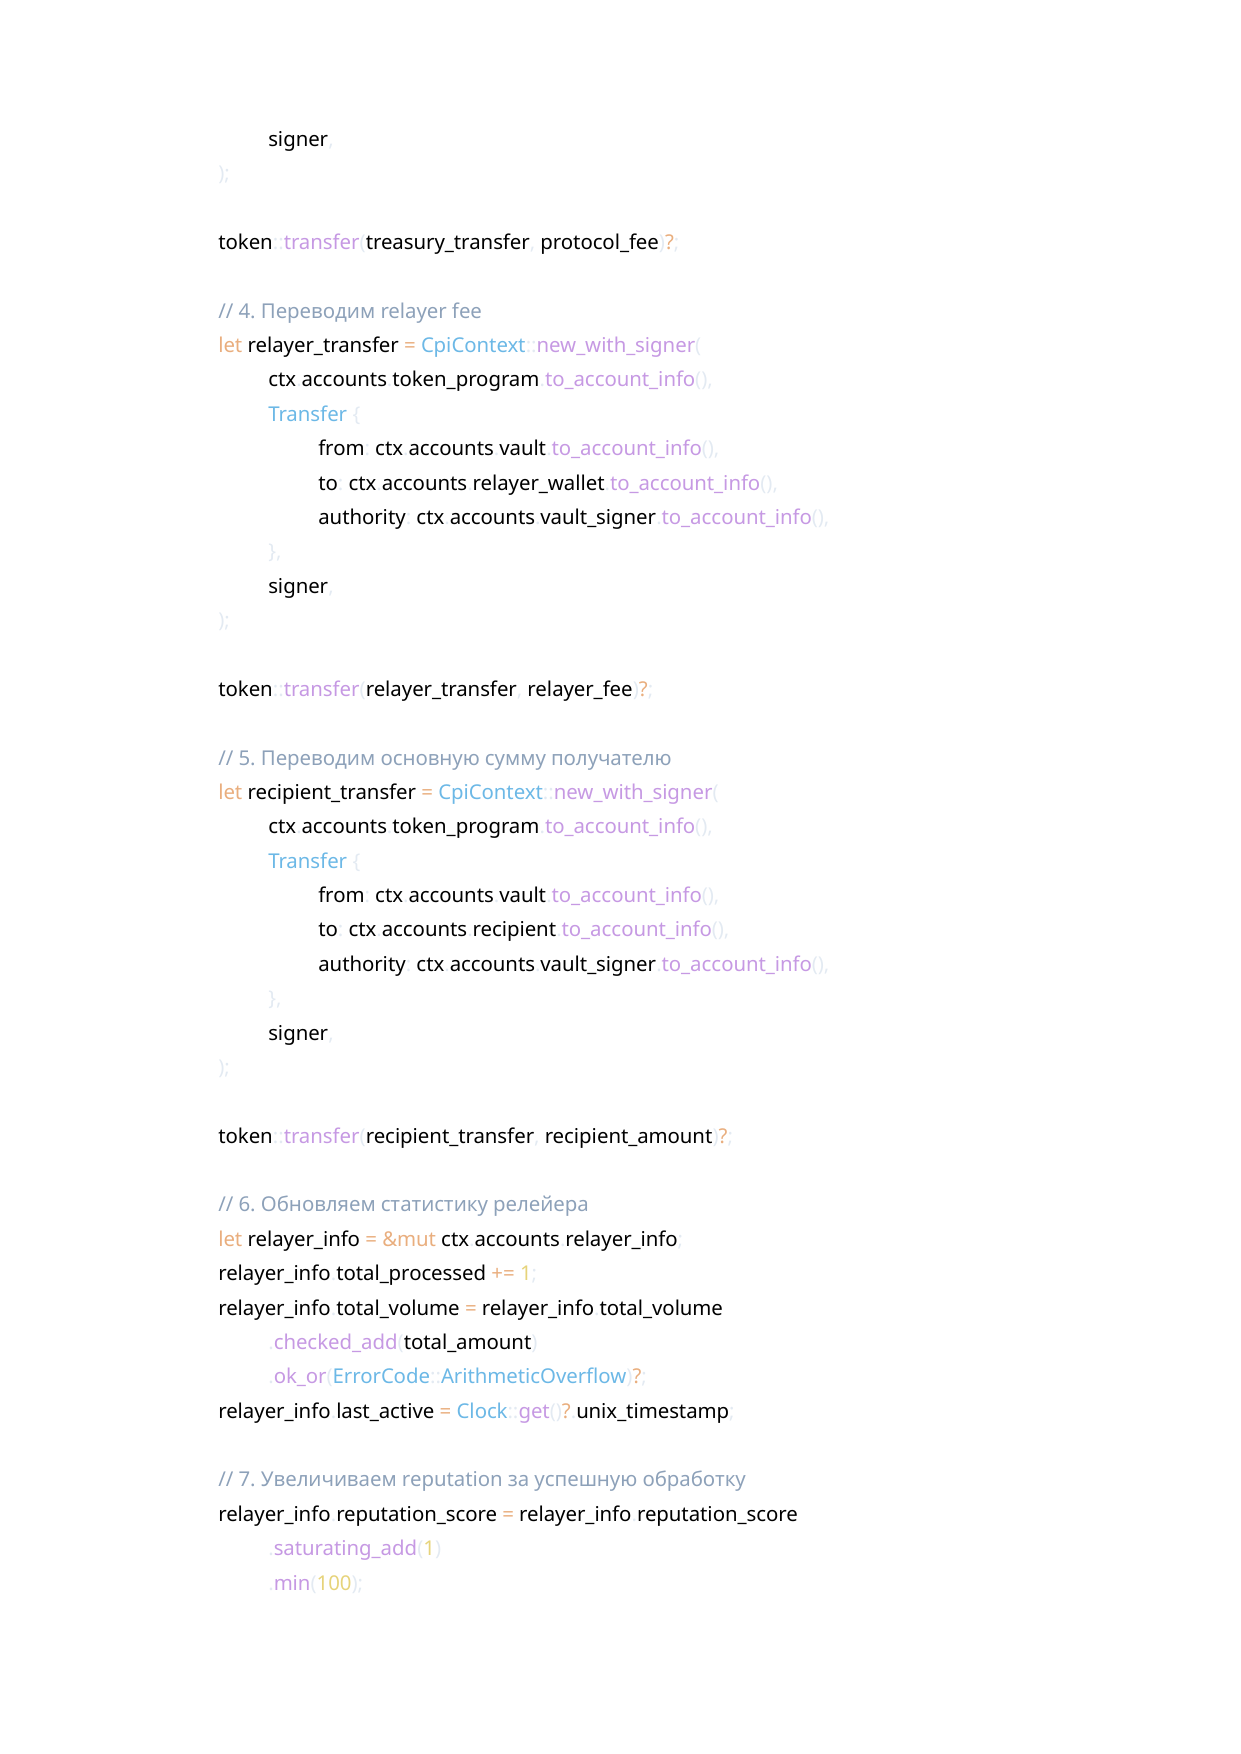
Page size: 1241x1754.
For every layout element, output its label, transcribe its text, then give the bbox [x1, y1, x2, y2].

text .min(100); [118, 1562, 1122, 1596]
text let recipient_transfer = CpiContext::new_with_signer( [118, 771, 1122, 806]
text .saturating_add(1) [118, 1527, 1122, 1562]
text from: ctx.accounts.vault.to_account_info(), [118, 874, 1122, 909]
text .ok_or(ErrorCode::ArithmeticOverflow)?; [118, 1356, 1122, 1390]
text from: ctx.accounts.vault.to_account_info(), [118, 427, 1122, 462]
text authority: ctx.accounts.vault_signer.to_account_info(), [118, 496, 1122, 531]
text to: ctx.accounts.relayer_wallet.to_account_info(), [118, 462, 1122, 496]
text ); [118, 152, 1122, 187]
text token::transfer(recipient_transfer, recipient_amount)?; [118, 1115, 1122, 1149]
text .checked_add(total_amount) [118, 1321, 1122, 1356]
text ctx.accounts.token_program.to_account_info(), [118, 359, 1122, 393]
text // 7. Увеличиваем reputation за успешную обработку [118, 1459, 1122, 1493]
text Transfer { [118, 840, 1122, 874]
text authority: ctx.accounts.vault_signer.to_account_info(), [118, 943, 1122, 977]
text ctx.accounts.token_program.to_account_info(), [118, 806, 1122, 840]
text // 4. Переводим relayer fee [118, 290, 1122, 324]
text relayer_info.last_active = Clock::get()?.unix_timestamp; [118, 1390, 1122, 1424]
text }, [118, 977, 1122, 1012]
text ); [118, 599, 1122, 634]
text // 5. Переводим основную сумму получателю [118, 737, 1122, 771]
text ); [118, 1046, 1122, 1081]
text signer, [118, 1012, 1122, 1046]
text signer, [118, 118, 1122, 152]
text token::transfer(treasury_transfer, protocol_fee)?; [118, 221, 1122, 256]
text relayer_info.total_processed += 1; [118, 1252, 1122, 1287]
text Transfer { [118, 393, 1122, 427]
text let relayer_info = &mut ctx.accounts.relayer_info; [118, 1218, 1122, 1252]
text // 6. Обновляем статистику релейера [118, 1184, 1122, 1218]
text signer, [118, 565, 1122, 599]
text }, [118, 531, 1122, 565]
text relayer_info.total_volume = relayer_info.total_volume [118, 1287, 1122, 1321]
text relayer_info.reputation_score = relayer_info.reputation_score [118, 1493, 1122, 1527]
text to: ctx.accounts.recipient.to_account_info(), [118, 909, 1122, 943]
text token::transfer(relayer_transfer, relayer_fee)?; [118, 668, 1122, 702]
text let relayer_transfer = CpiContext::new_with_signer( [118, 324, 1122, 359]
